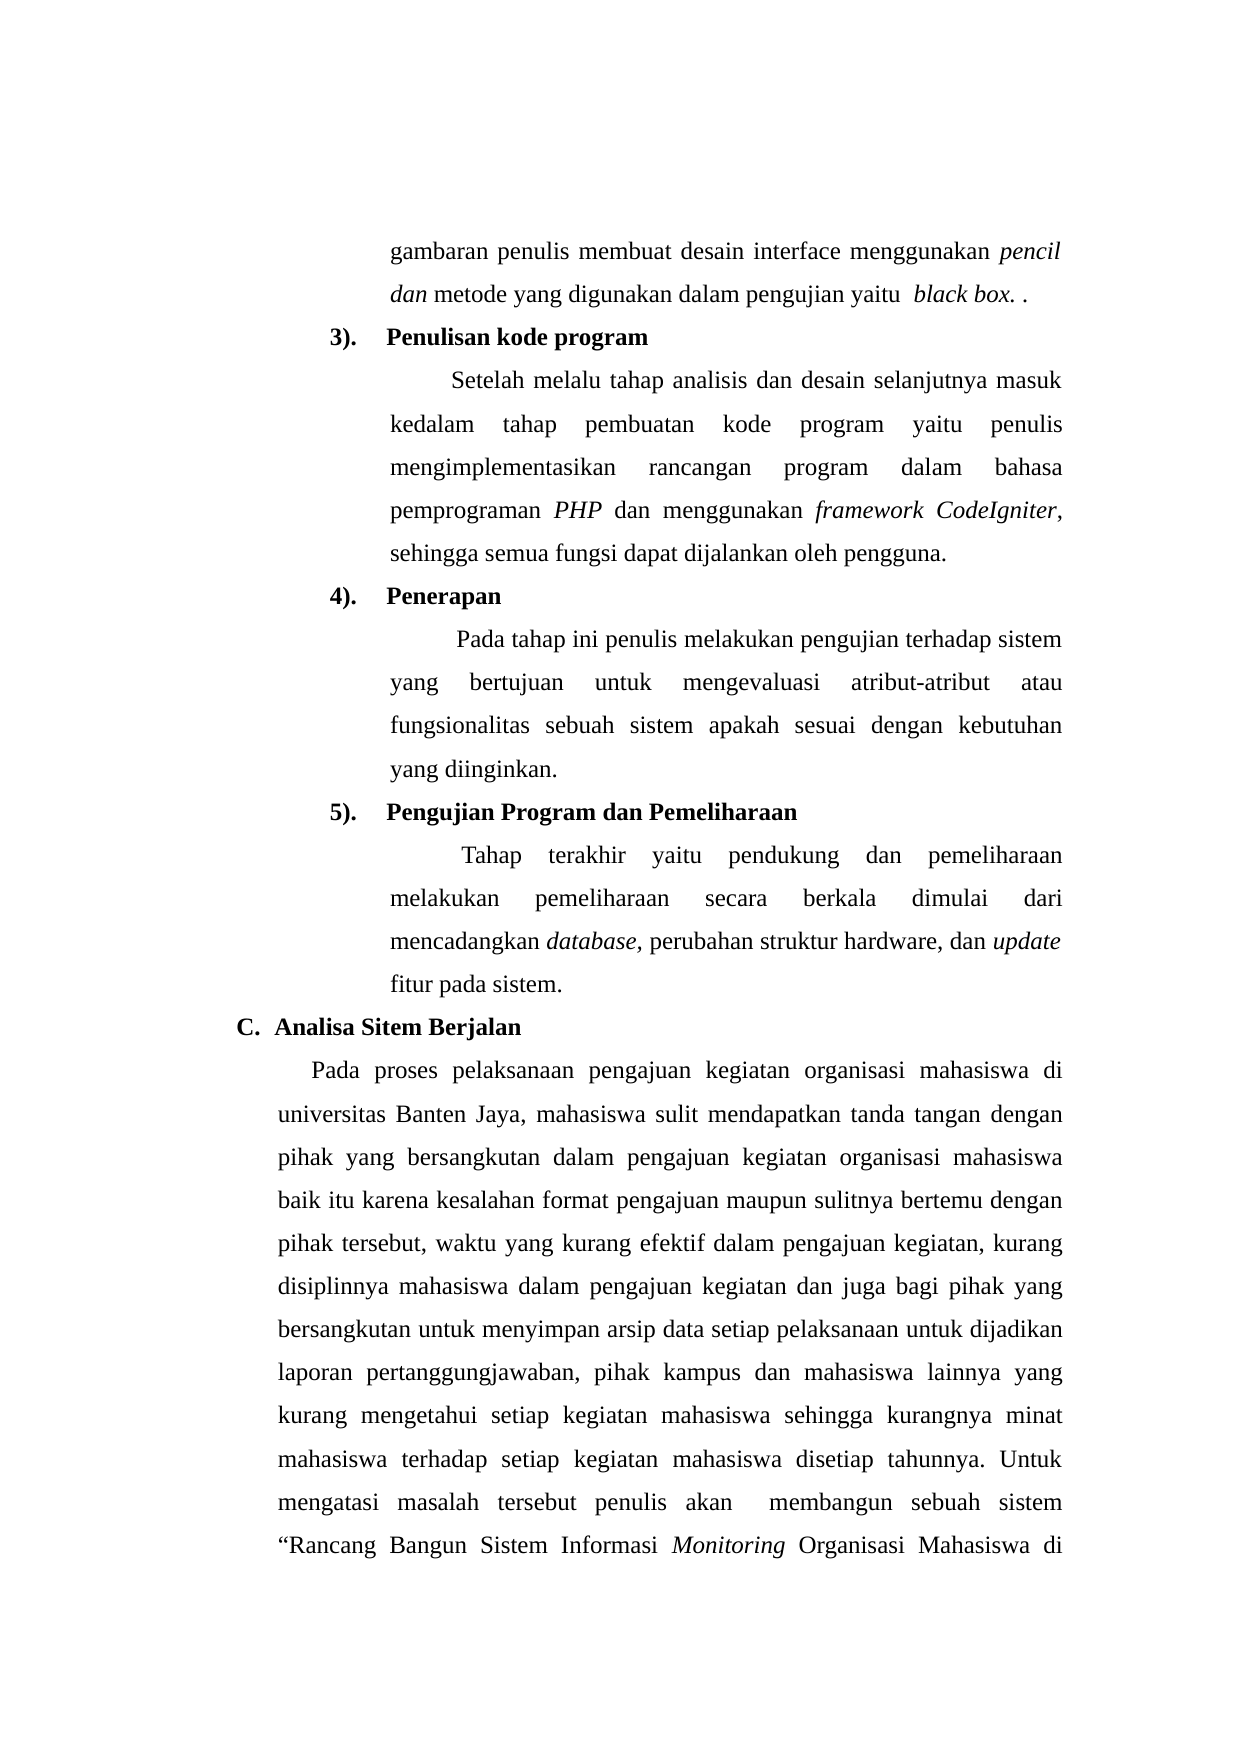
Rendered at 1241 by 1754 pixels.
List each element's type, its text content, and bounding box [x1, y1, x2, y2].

list Pengujian Program dan Pemeliharaan [311, 797, 1063, 826]
list gambaran penulis membuat desain interface menggunakan pencil dan metode yang digunakan dalam pengujian yaitu black box. . [390, 236, 1063, 308]
list Penulisan kode program [311, 322, 1063, 351]
list Pada tahap ini penulis melakukan pengujian terhadap sistem yang bertujuan untuk mengevaluasi atribut-atribut atau fungsionalitas sebuah sistem apakah sesuai dengan kebutuhan yang diinginkan. [390, 624, 1063, 782]
text Pada proses pelaksanaan pengajuan kegiatan organisasi mahasiswa di universitas Banten Jaya, mahasiswa sulit mendapatkan tanda tangan dengan pihak yang bersangkutan dalam pengajuan kegiatan organisasi mahasiswa baik itu karena kesalahan format pengajuan maupun sulitnya bertemu dengan pihak tersebut, waktu yang kurang efektif dalam pengajuan kegiatan, kurang disiplinnya mahasiswa dalam pengajuan kegiatan dan juga bagi pihak yang bersangkutan untuk menyimpan arsip data setiap pelaksanaan untuk dijadikan laporan pertanggungjawaban, pihak kampus dan mahasiswa lainnya yang kurang mengetahui setiap kegiatan mahasiswa sehingga kurangnya minat mahasiswa terhadap setiap kegiatan mahasiswa disetiap tahunnya. Untuk mengatasi masalah tersebut penulis akan membangun sebuah sistem “Rancang Bangun Sistem Informasi Monitoring Organisasi Mahasiswa di [278, 1056, 1063, 1559]
list Tahap terakhir yaitu pendukung dan pemeliharaan melakukan pemeliharaan secara berkala dimulai dari mencadangkan database, perubahan struktur hardware, dan update fitur pada sistem. [390, 840, 1063, 998]
list Setelah melalu tahap analisis dan desain selanjutnya masuk kedalam tahap pembuatan kode program yaitu penulis mengimplementasikan rancangan program dalam bahasa pemprograman PHP dan menggunakan framework CodeIgniter, sehingga semua fungsi dapat dijalankan oleh pengguna. [390, 366, 1063, 567]
list Analisa Sitem Berjalan [236, 1012, 1063, 1041]
list Penerapan [311, 581, 1063, 610]
